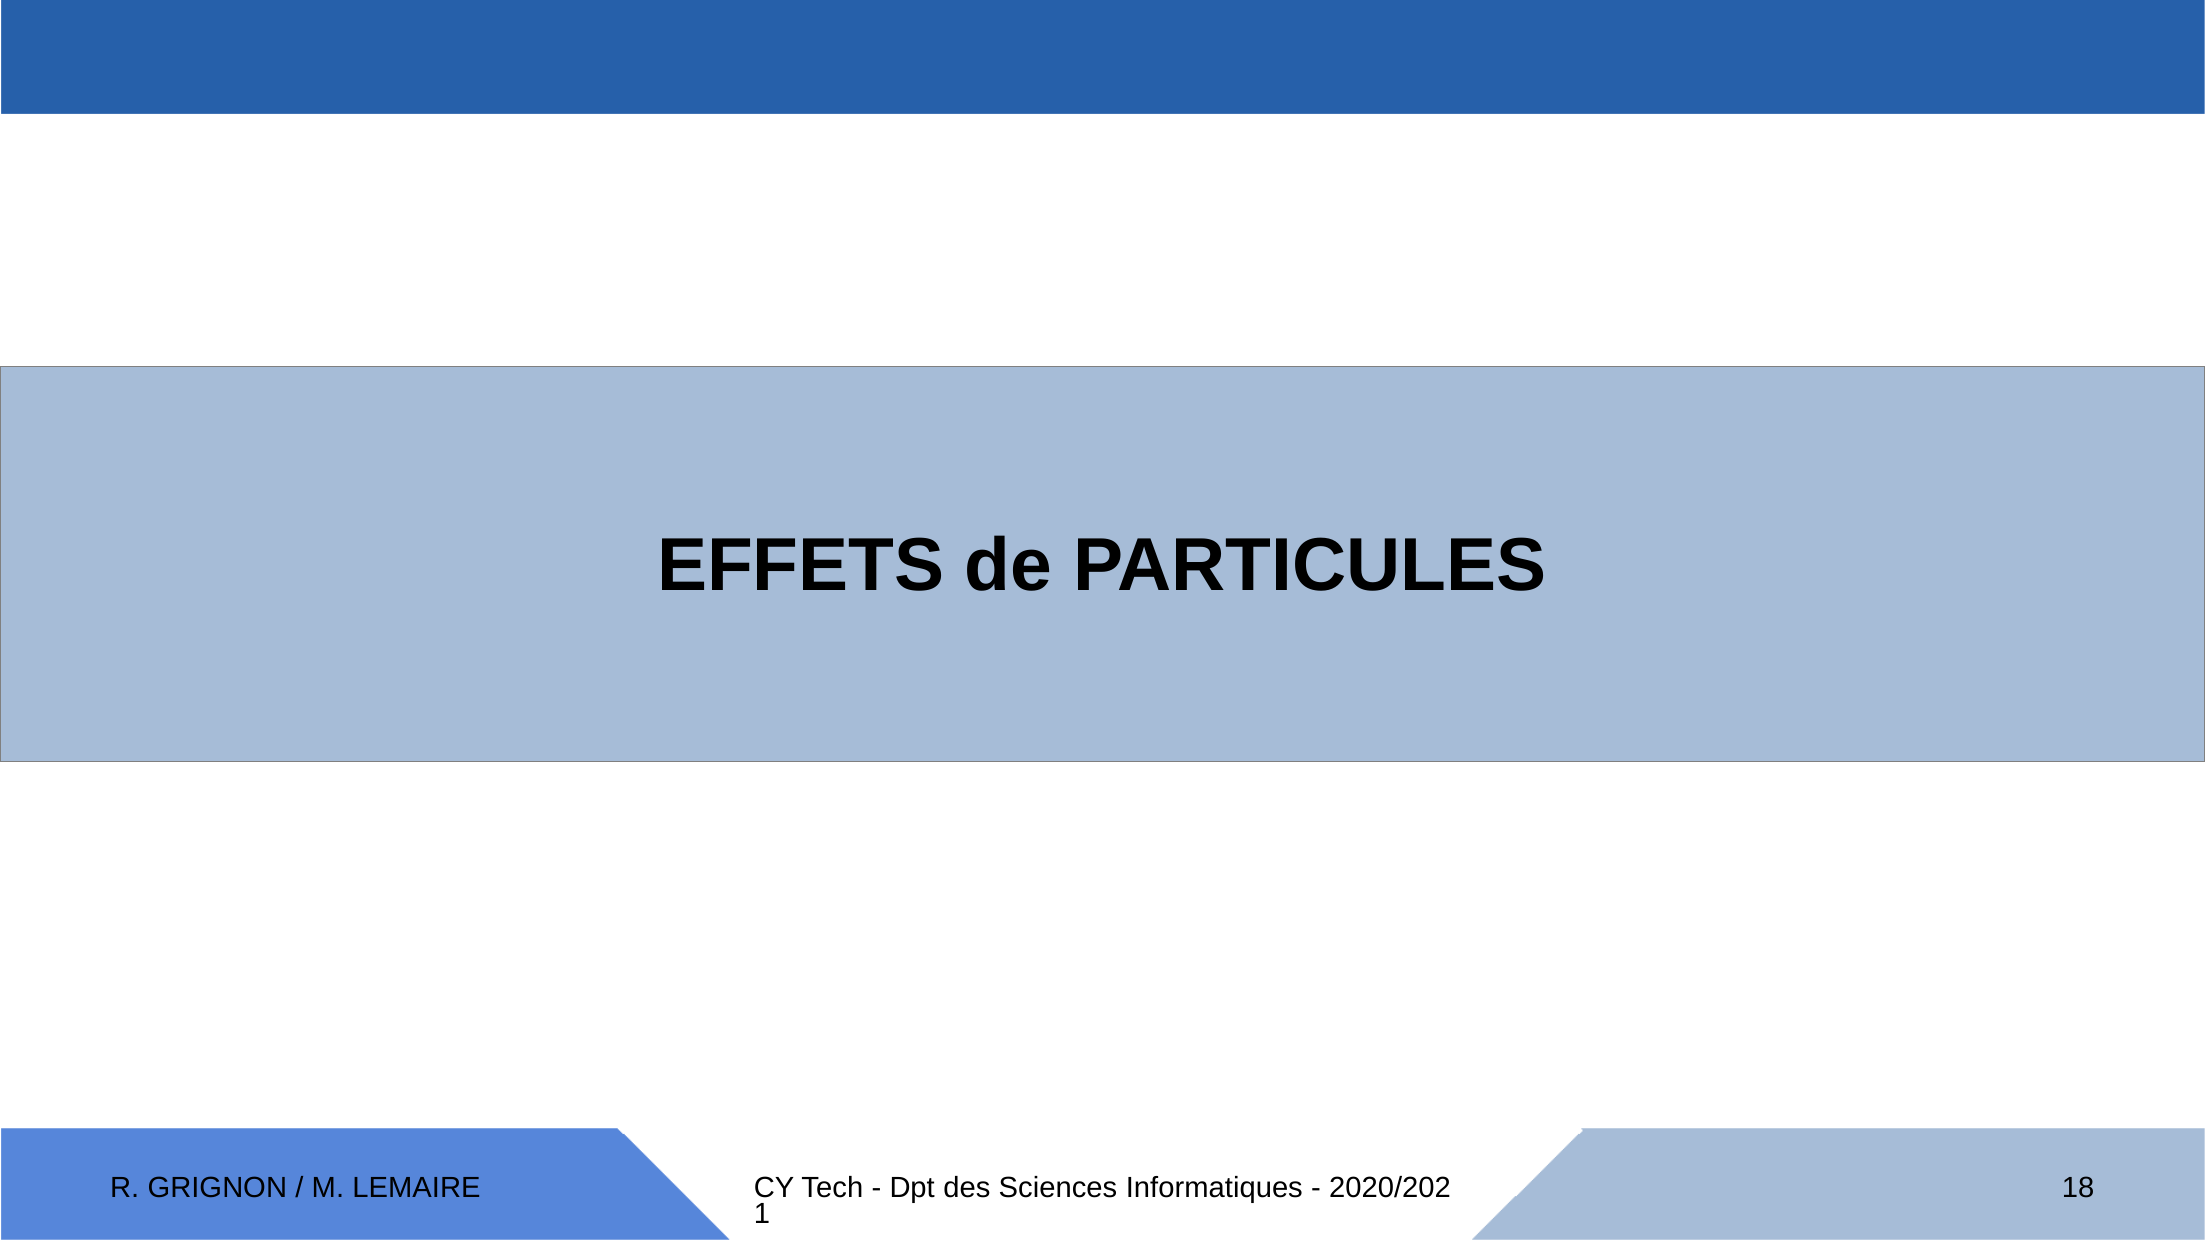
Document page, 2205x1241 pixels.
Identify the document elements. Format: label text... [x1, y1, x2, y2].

picture [0, 0, 2205, 366]
picture [0, 762, 2205, 1241]
text_box EFFETS de PARTICULES [0, 366, 2205, 762]
